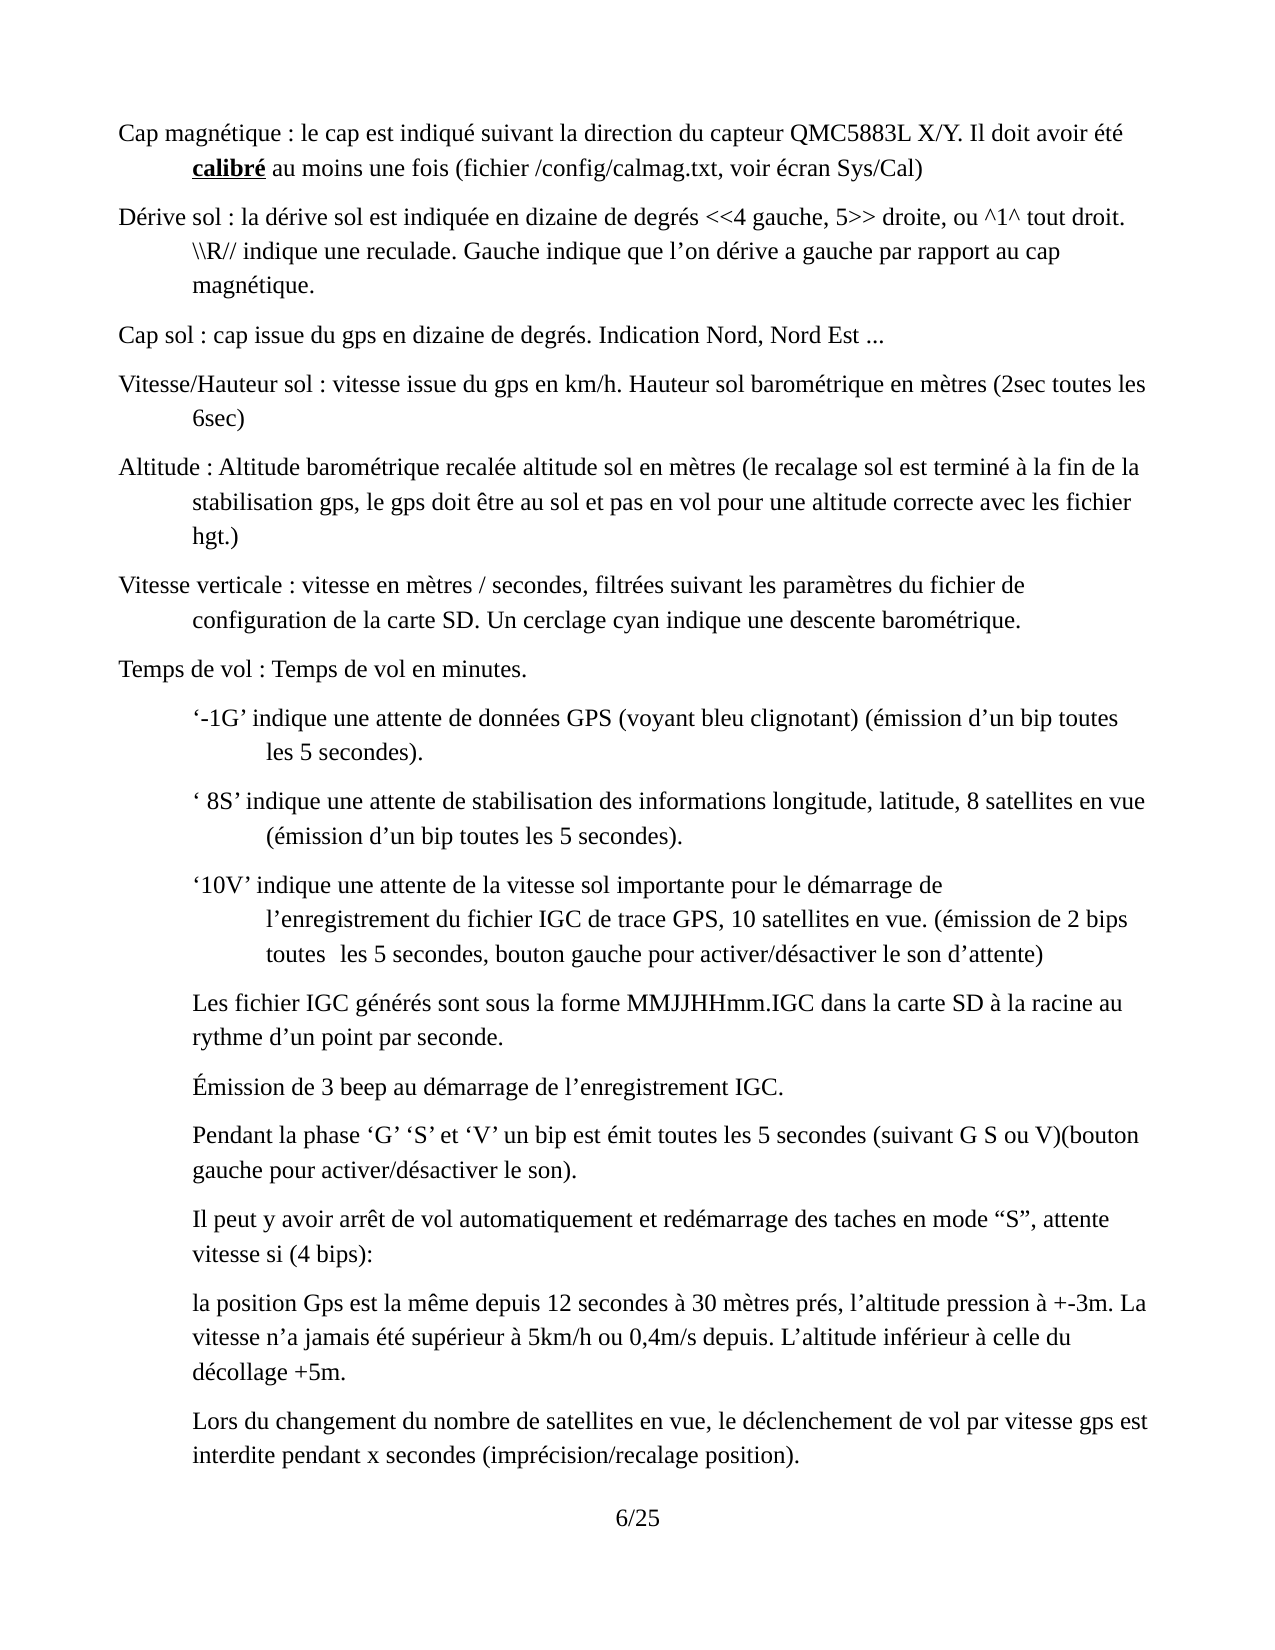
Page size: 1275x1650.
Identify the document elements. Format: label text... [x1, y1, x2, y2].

text Les fichier IGC générés sont sous la forme MMJJHHmm.IGC dans la carte SD à la racine au rythme d’un point par seconde. [118, 988, 1157, 1051]
text Cap sol : cap issue du gps en dizaine de degrés. Indication Nord, Nord Est ... [118, 320, 1157, 348]
text ‘ 8S’ indique une attente de stabilisation des informations longitude, latitude, 8 satellites en vue (émission d’un bip toutes les 5 secondes). [118, 786, 1157, 850]
text Cap magnétique : le cap est indiqué suivant la direction du capteur QMC5883L X/Y. Il doit avoir été calibré au moins une fois (fichier /config/calmag.txt, voir écran Sys/Cal) [118, 118, 1157, 181]
text Dérive sol : la dérive sol est indiquée en dizaine de degrés <<4 gauche, 5>> droite, ou ^1^ tout droit. \\R// indique une reculade. Gauche indique que l’on dérive a gauche par rapport au cap magnétique. [118, 202, 1157, 299]
text Il peut y avoir arrêt de vol automatiquement et redémarrage des taches en mode “S”, attente vitesse si (4 bips): [118, 1204, 1157, 1267]
text Pendant la phase ‘G’ ‘S’ et ‘V’ un bip est émit toutes les 5 secondes (suivant G S ou V)(bouton gauche pour activer/désactiver le son). [118, 1121, 1157, 1184]
text Vitesse verticale : vitesse en mètres / secondes, filtrées suivant les paramètres du fichier de configuration de la carte SD. Un cerclage cyan indique une descente barométrique. [118, 570, 1157, 633]
text ‘-1G’ indique une attente de données GPS (voyant bleu clignotant) (émission d’un bip toutes les 5 secondes). [118, 703, 1157, 766]
text Lors du changement du nombre de satellites en vue, le déclenchement de vol par vitesse gps est interdite pendant x secondes (imprécision/recalage position). [118, 1406, 1157, 1469]
text Temps de vol : Temps de vol en minutes. [118, 654, 1157, 683]
text Vitesse/Hauteur sol : vitesse issue du gps en km/h. Hauteur sol barométrique en mètres (2sec toutes les 6sec) [118, 369, 1157, 432]
text ‘10V’ indique une attente de la vitesse sol importante pour le démarrage de l’enregistrement du fichier IGC de trace GPS, 10 satellites en vue. (émission de 2 bips toutes les 5 secondes, bouton gauche pour activer/désactiver le son d’attente) [118, 870, 1157, 968]
text Émission de 3 beep au démarrage de l’enregistrement IGC. [118, 1072, 1157, 1100]
text la position Gps est la même depuis 12 secondes à 30 mètres prés, l’altitude pression à +-3m. La vitesse n’a jamais été supérieur à 5km/h ou 0,4m/s depuis. L’altitude inférieur à celle du décollage +5m. [118, 1288, 1157, 1385]
text Altitude : Altitude barométrique recalée altitude sol en mètres (le recalage sol est terminé à la fin de la stabilisation gps, le gps doit être au sol et pas en vol pour une altitude correcte avec les fichier hgt.) [118, 452, 1157, 550]
